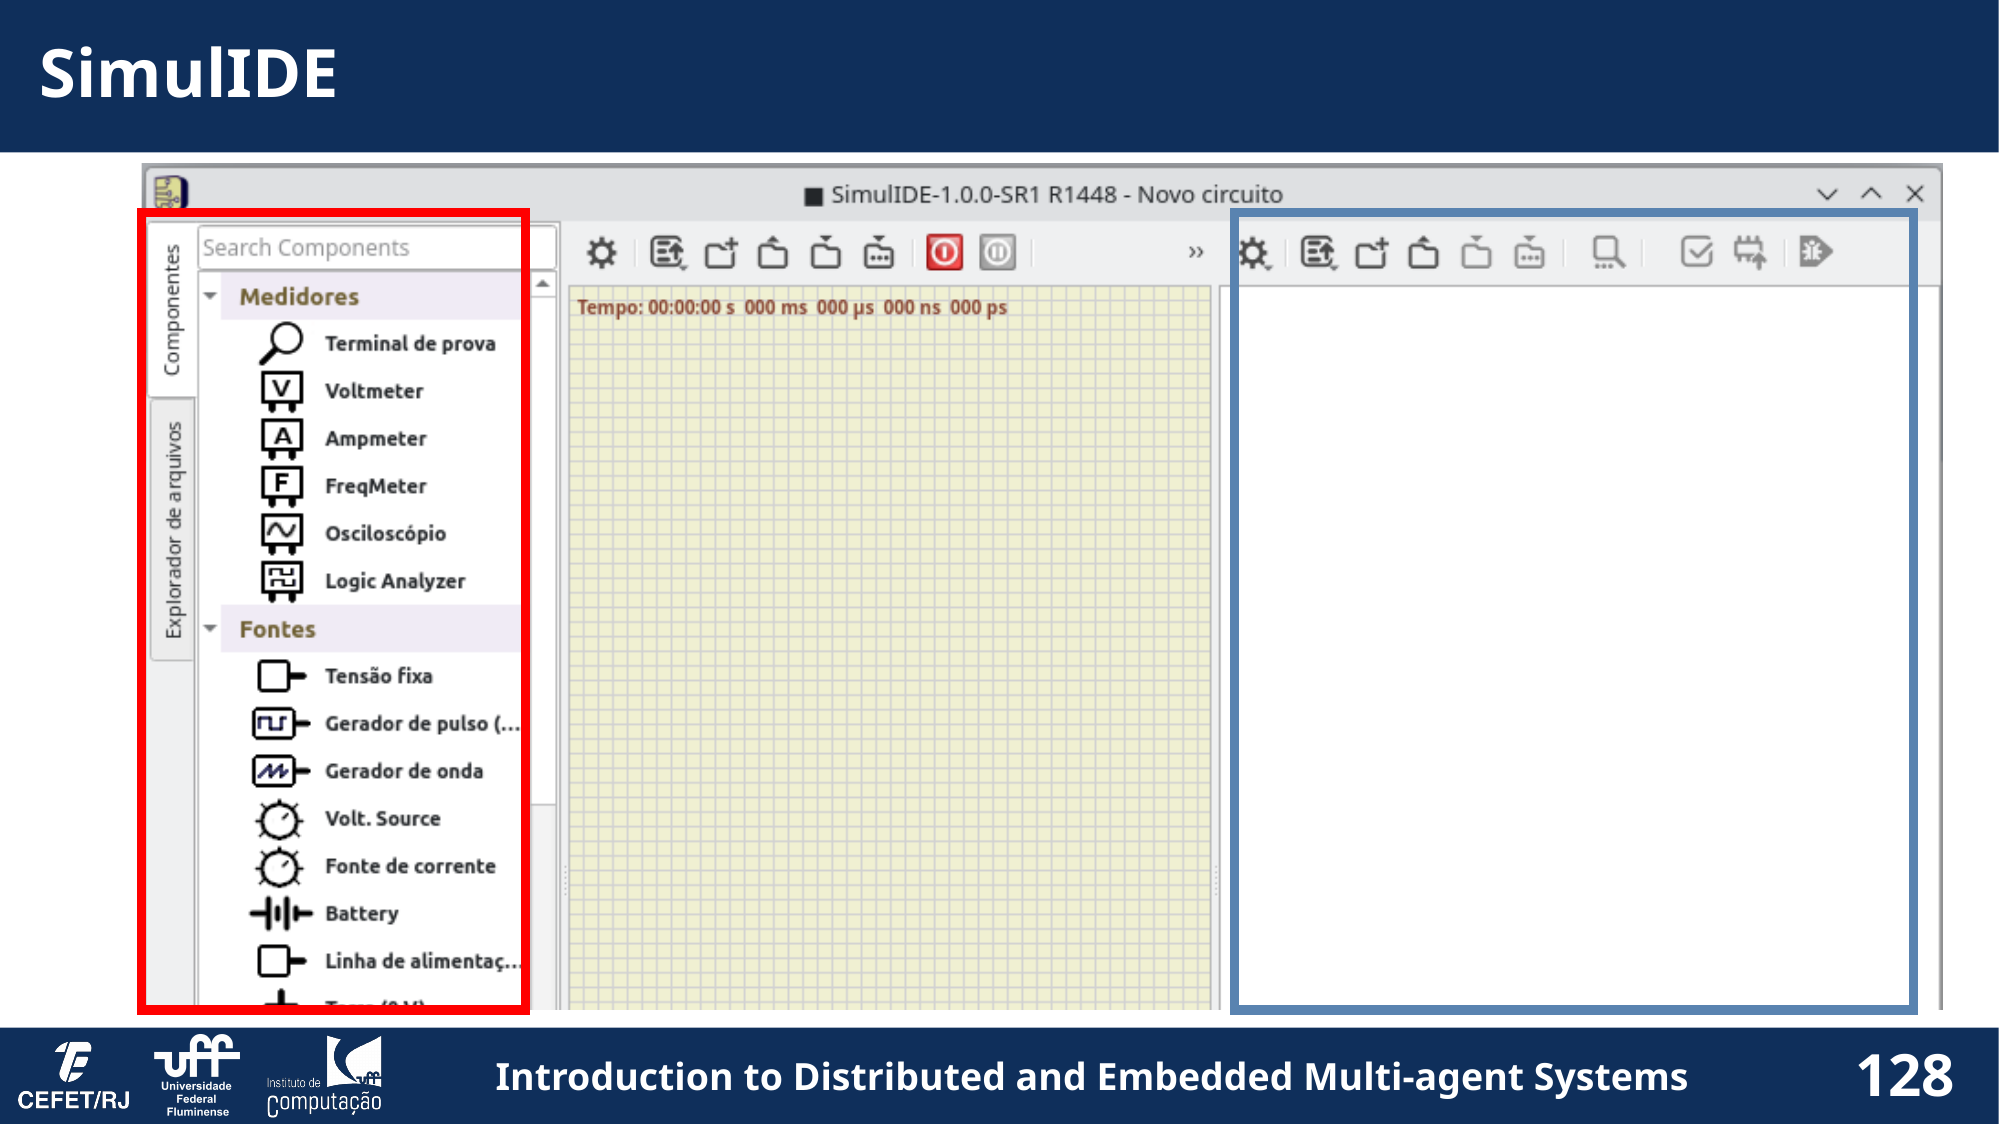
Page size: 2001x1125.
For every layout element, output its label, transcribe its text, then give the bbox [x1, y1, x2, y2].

picture [1239, 217, 1909, 1005]
picture [265, 1033, 383, 1118]
picture [153, 1033, 241, 1121]
picture [18, 1021, 129, 1125]
picture [141, 163, 1943, 1010]
picture [146, 217, 521, 1005]
text_box SimulIDE [25, 23, 1998, 116]
